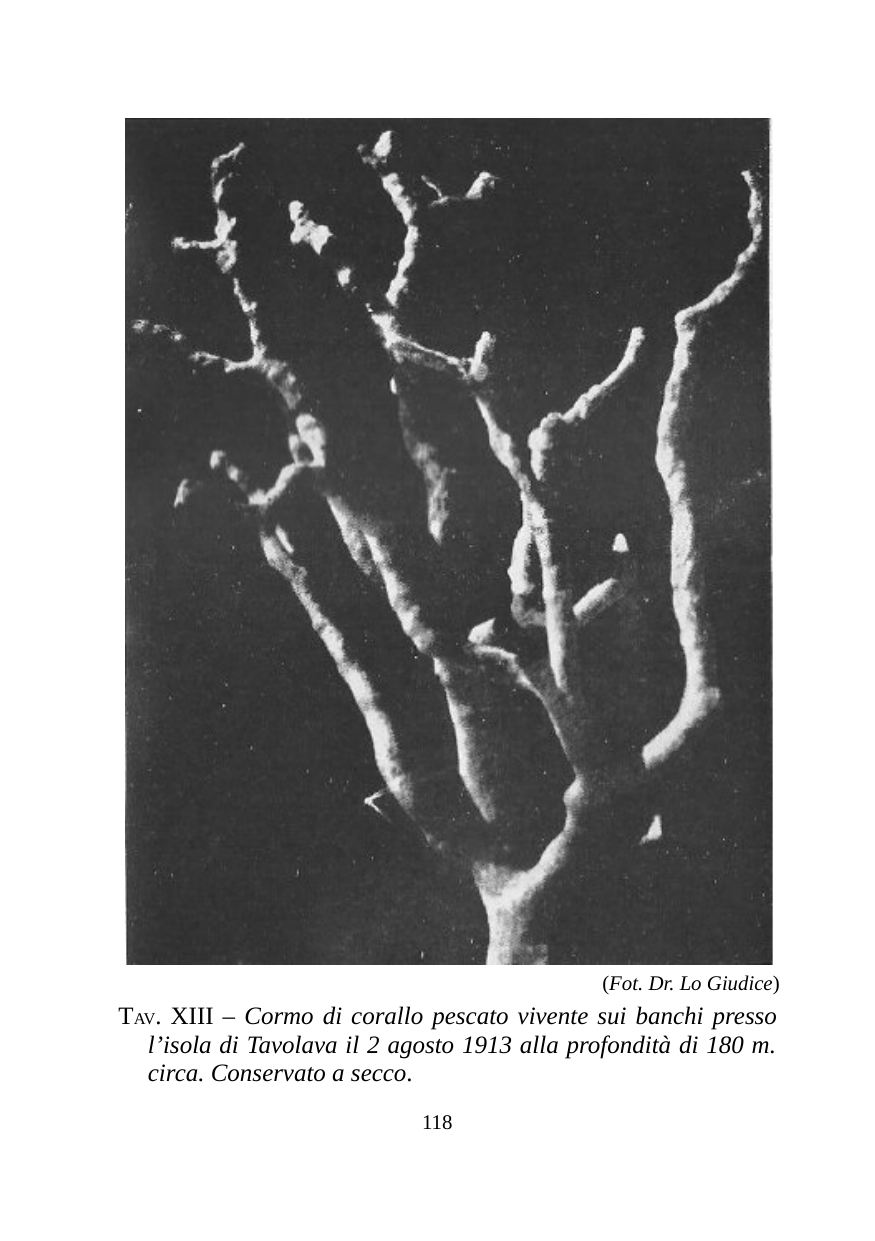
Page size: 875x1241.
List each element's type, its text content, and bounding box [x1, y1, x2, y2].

text (Fot. Dr. Lo Giudice) [118, 965, 779, 995]
picture [125, 118, 773, 965]
text Tav. XIII – Cormo di corallo pescato vivente sui banchi presso l’isola di Tavolava il 2 agosto 1913 alla profondità di 180 m. circa. Conservato a secco. [118, 1001, 779, 1080]
